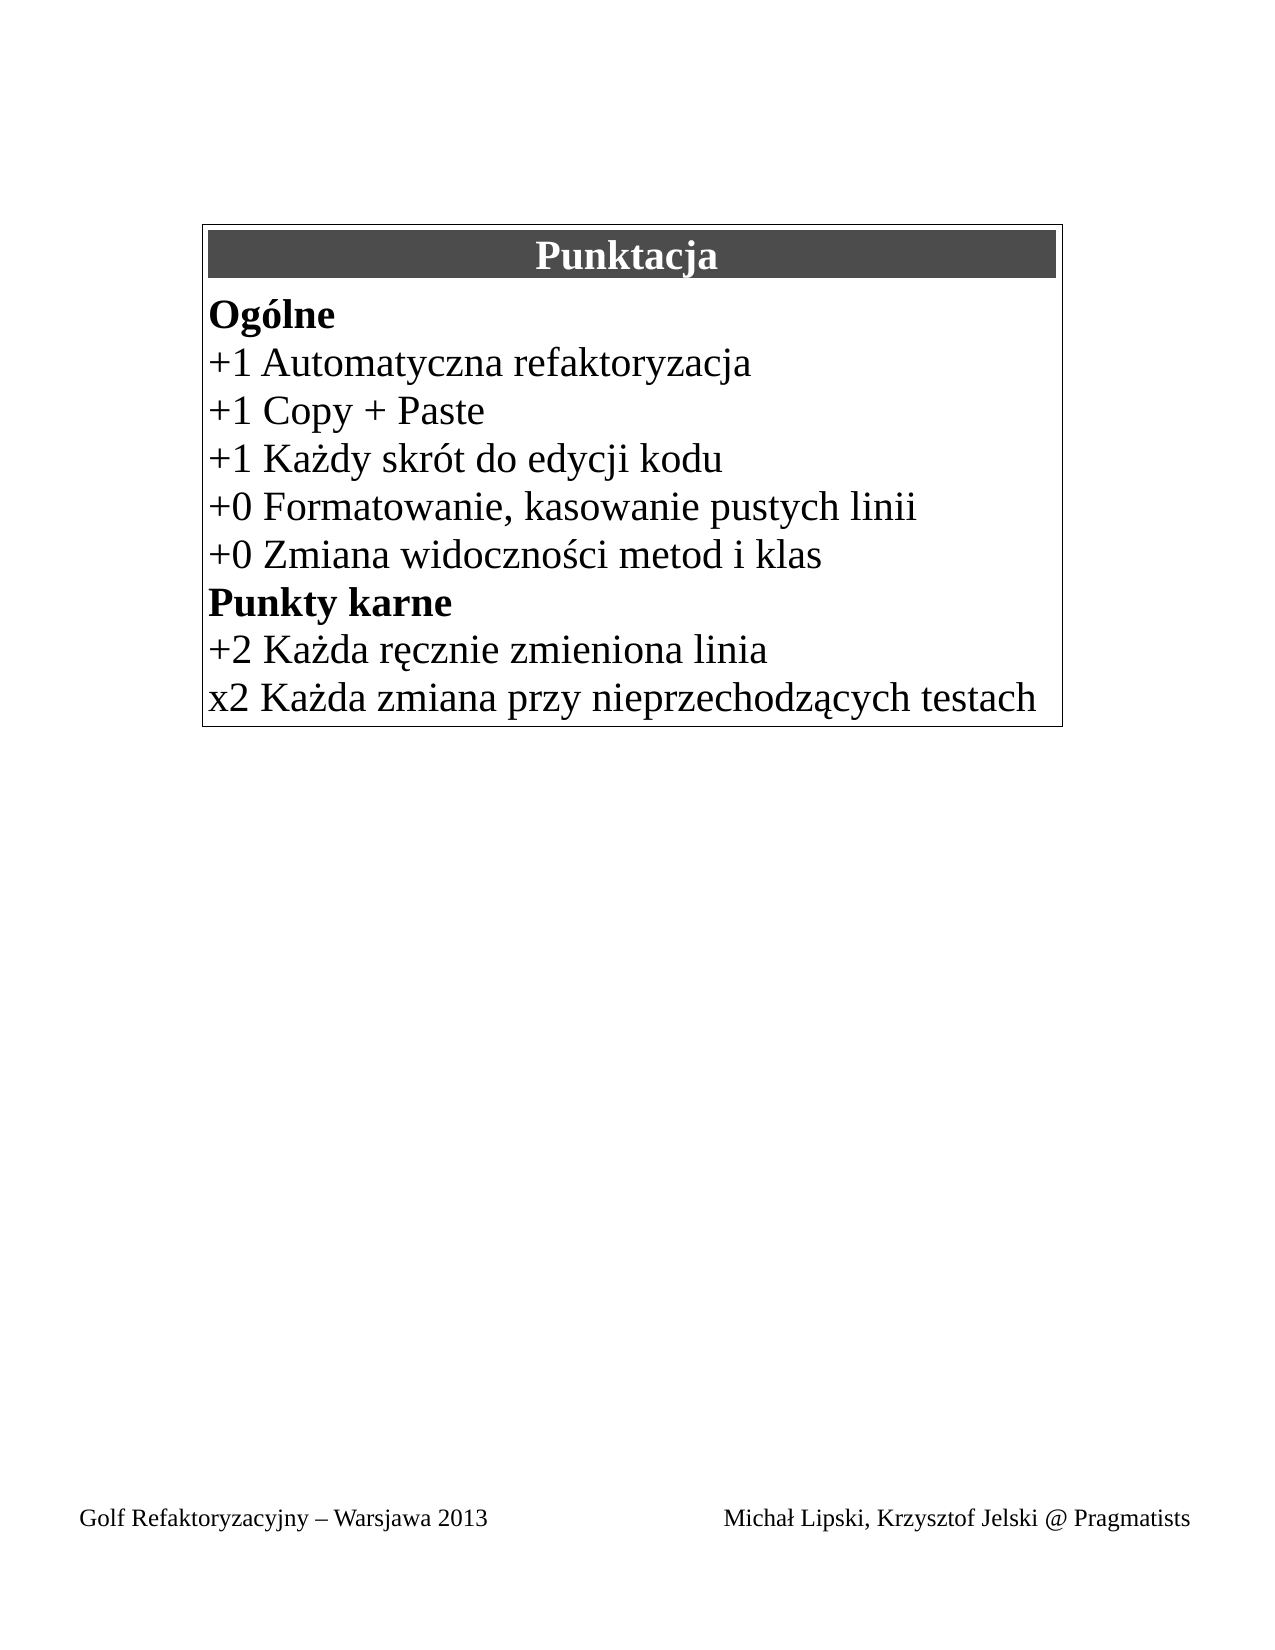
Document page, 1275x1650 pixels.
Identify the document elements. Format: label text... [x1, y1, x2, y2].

table_header Punktacja [203, 225, 1062, 284]
table_cell Ogólne +1 Automatyczna refaktoryzacja +1 Copy + Paste +1 Każdy skrót do edycji kodu +0 Formatowanie, kasowanie pustych linii +0 Zmiana widoczności metod i klas Punkty karne +2 Każda ręcznie zmieniona linia x2 Każda zmiana przy nieprzechodzących testach [203, 284, 1062, 726]
